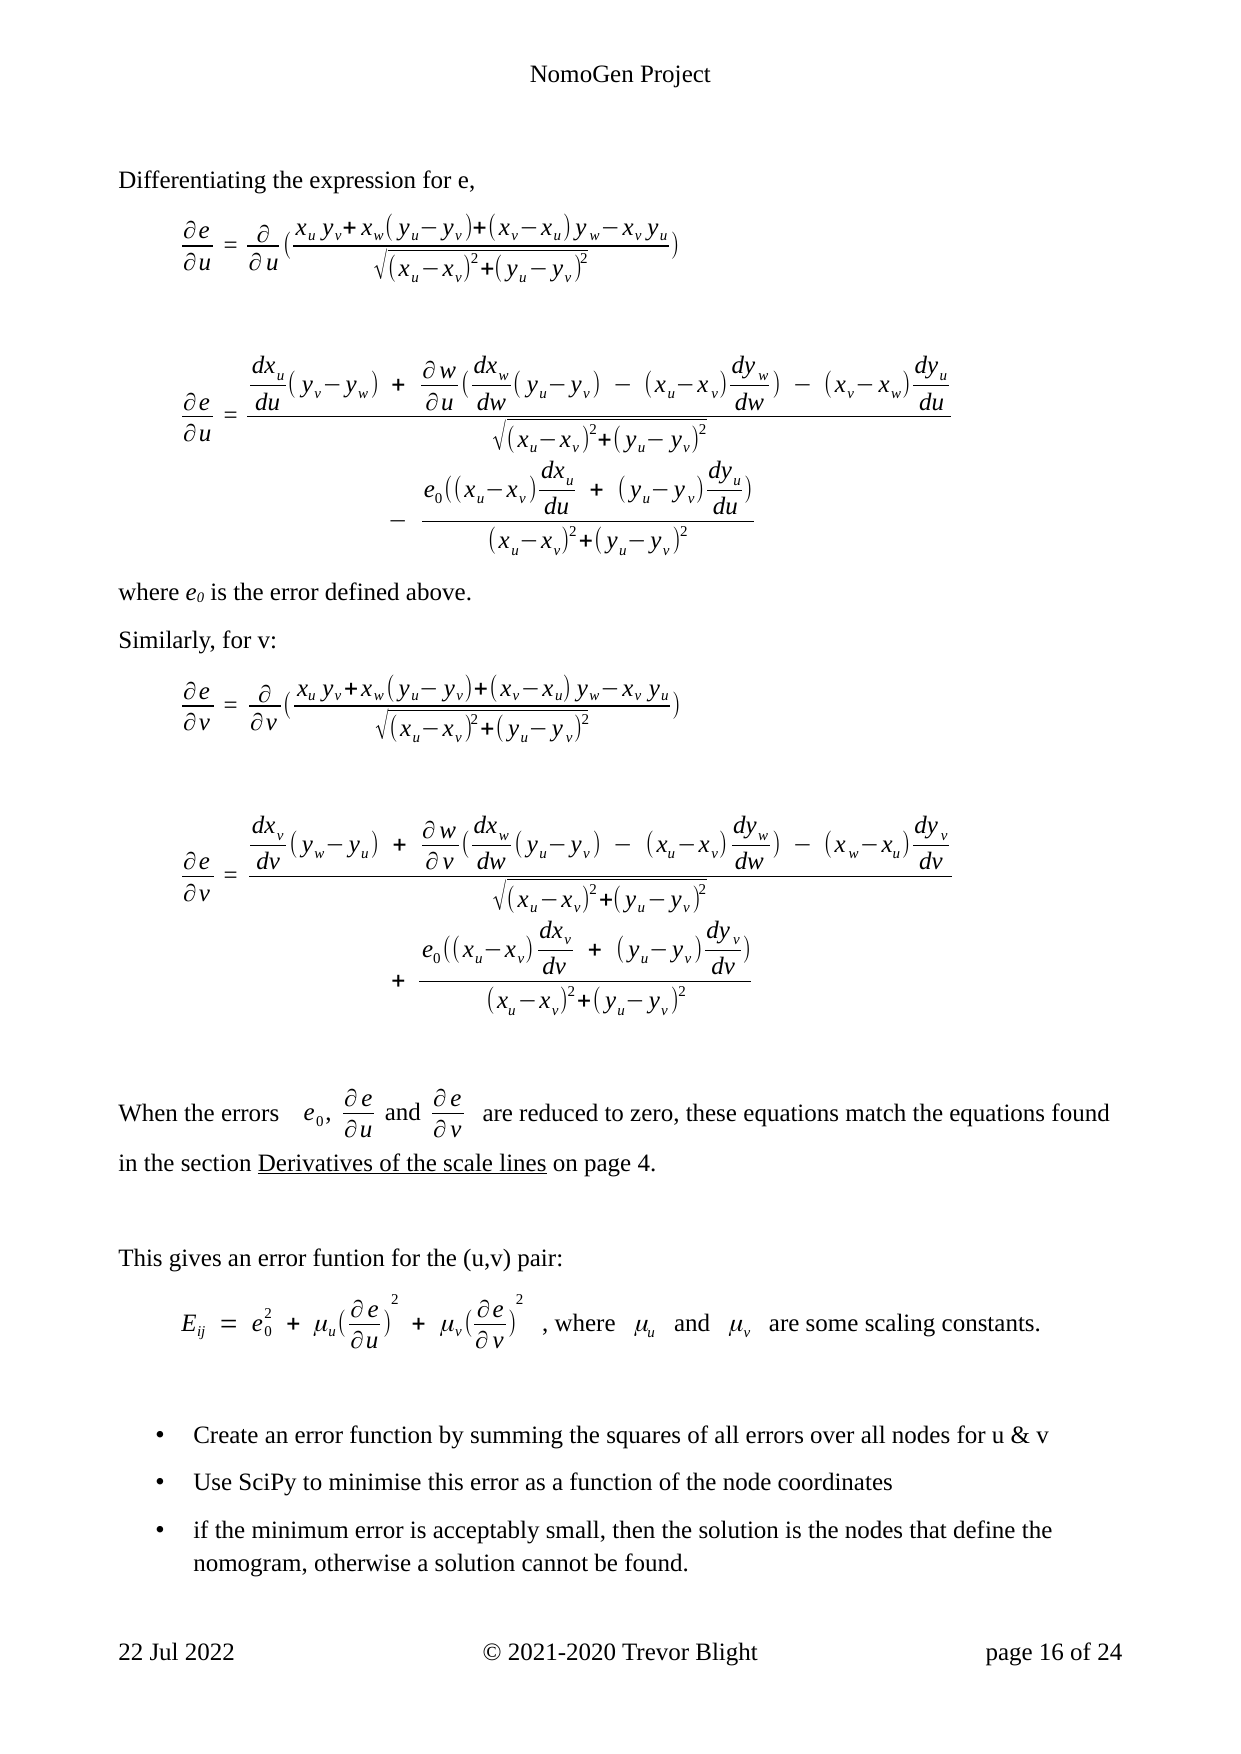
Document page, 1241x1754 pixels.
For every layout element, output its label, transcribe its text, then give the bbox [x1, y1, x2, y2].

list Create an error function by summing the squares of all errors over all nodes for u & v [156, 1420, 1122, 1448]
list if the minimum error is acceptably small, then the solution is the nodes that define the nomogram, otherwise a solution cannot be found. [156, 1515, 1122, 1577]
text Differentiating the expression for e, [118, 165, 1122, 194]
text , whereandare some scaling constants. [162, 1291, 1122, 1353]
text When the errors are reduced to zero, these equations match the equations found in the section Derivatives of the scale lines on page 4. [118, 1085, 1122, 1177]
text Similarly, for v: [118, 625, 1122, 653]
list Use SciPy to minimise this error as a function of the node coordinates [156, 1467, 1122, 1496]
text This gives an error funtion for the (u,v) pair: [118, 1243, 1122, 1272]
text where e0 is the error defined above. [118, 577, 1122, 606]
